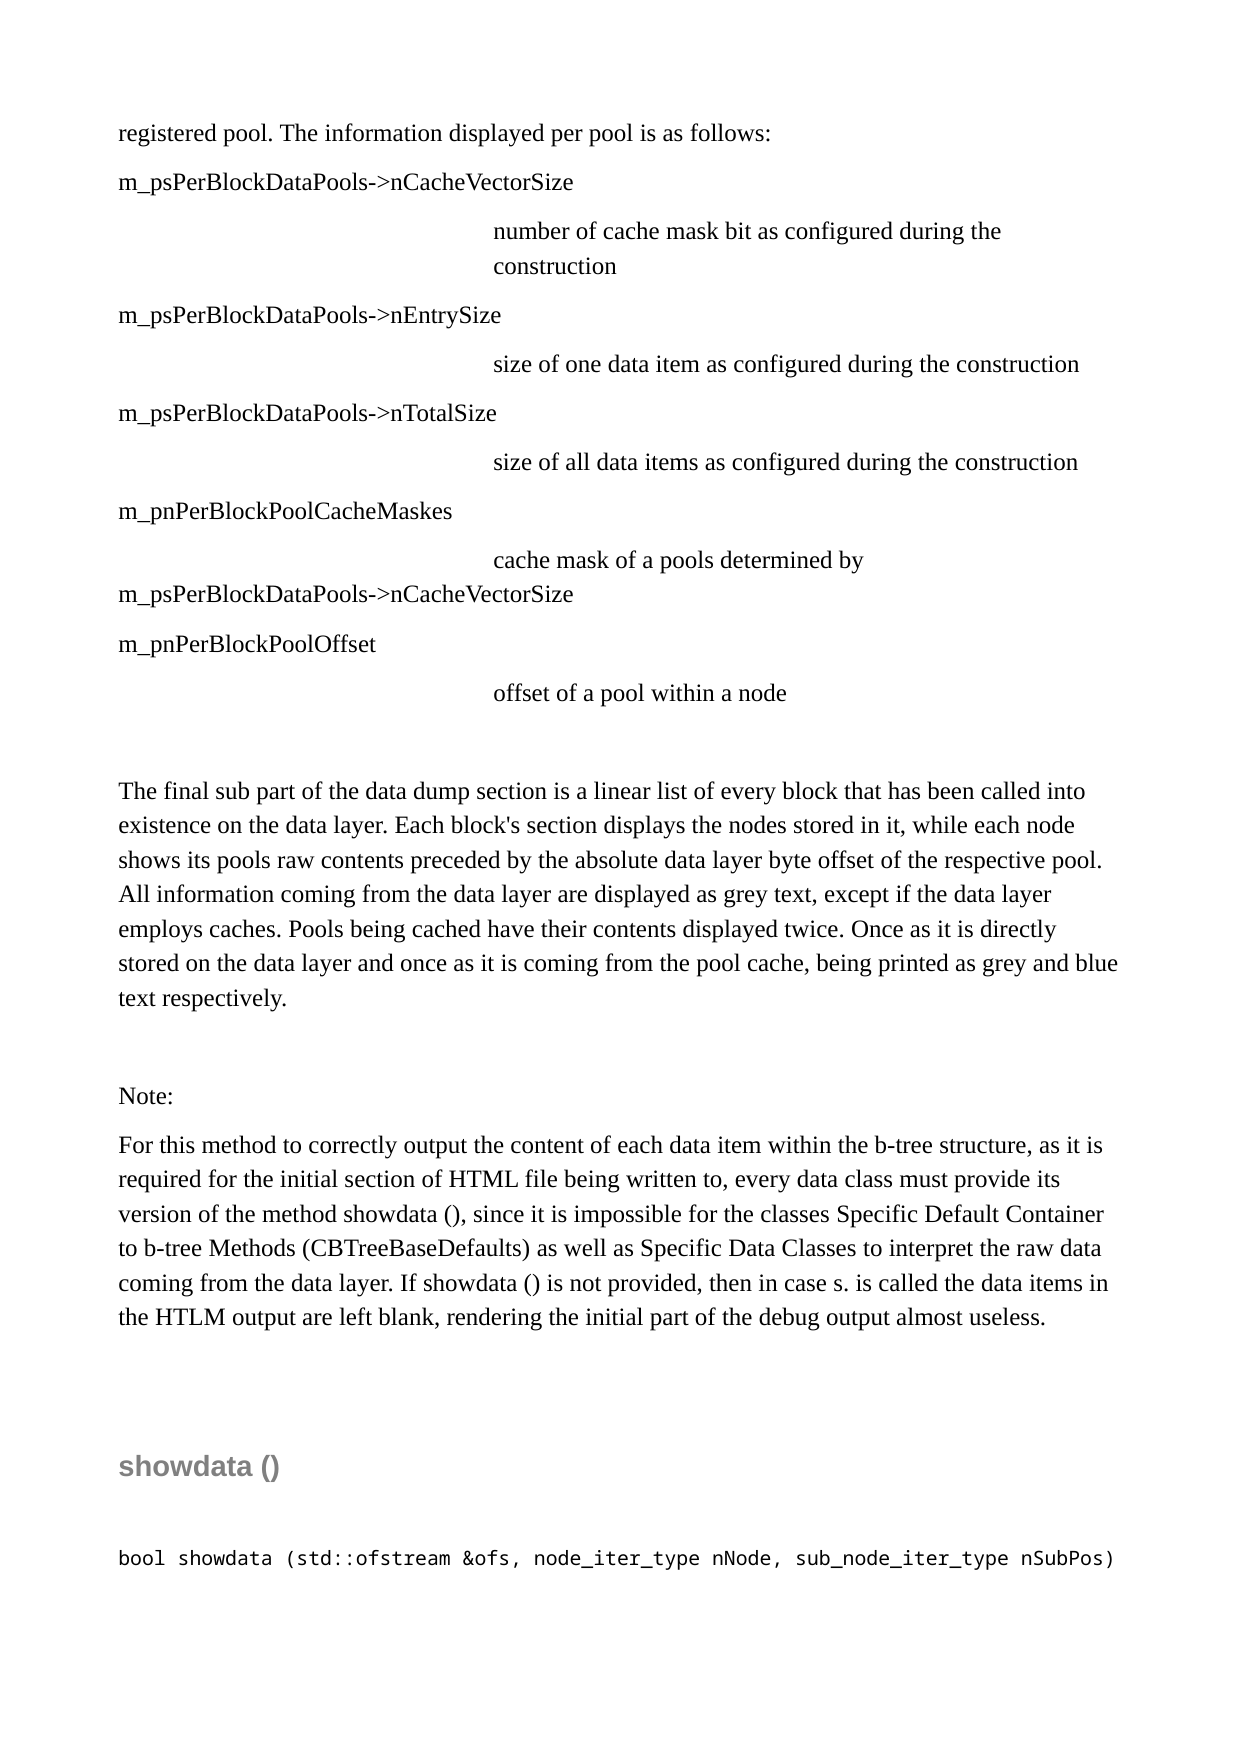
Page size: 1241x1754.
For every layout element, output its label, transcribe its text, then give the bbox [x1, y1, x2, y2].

text number of cache mask bit as configured during the construction [118, 216, 1122, 279]
text m_pnPerBlockPoolOffset [118, 629, 1122, 657]
text m_psPerBlockDataPools->nCacheVectorSize [118, 167, 1122, 196]
text size of one data item as configured during the construction [118, 349, 1122, 378]
text offset of a pool within a node [118, 678, 1122, 706]
text m_pnPerBlockPoolCacheMaskes [118, 496, 1122, 525]
text The final sub part of the data dump section is a linear list of every block that has been called into existence on the data layer. Each block's section displays the nodes stored in it, while each node shows its pools raw contents preceded by the absolute data layer byte offset of the respective pool. All information coming from the data layer are displayed as grey text, except if the data layer employs caches. Pools being cached have their contents displayed twice. Once as it is directly stored on the data layer and once as it is coming from the pool cache, being printed as grey and blue text respectively. [118, 776, 1122, 1011]
text size of all data items as configured during the construction [118, 447, 1122, 476]
text m_psPerBlockDataPools->nTotalSize [118, 398, 1122, 427]
text Note: [118, 1081, 1122, 1109]
text bool showdata (std::ofstream &ofs, node_iter_type nNode, sub_node_iter_type nSubPos) [118, 1544, 1122, 1572]
subtitle showdata () [118, 1449, 1122, 1483]
text For this method to correctly output the content of each data item within the b-tree structure, as it is required for the initial section of HTML file being written to, every data class must provide its version of the method showdata (), since it is impossible for the classes Specific Default Container to b-tree Methods (CBTreeBaseDefaults) as well as Specific Data Classes to interpret the raw data coming from the data layer. If showdata () is not provided, then in case s. is called the data items in the HTLM output are left blank, rendering the initial part of the debug output almost useless. [118, 1130, 1122, 1331]
text m_psPerBlockDataPools->nEntrySize [118, 300, 1122, 328]
text cache mask of a pools determined by m_psPerBlockDataPools->nCacheVectorSize [118, 545, 1122, 608]
text registered pool. The information displayed per pool is as follows: [118, 118, 1122, 147]
